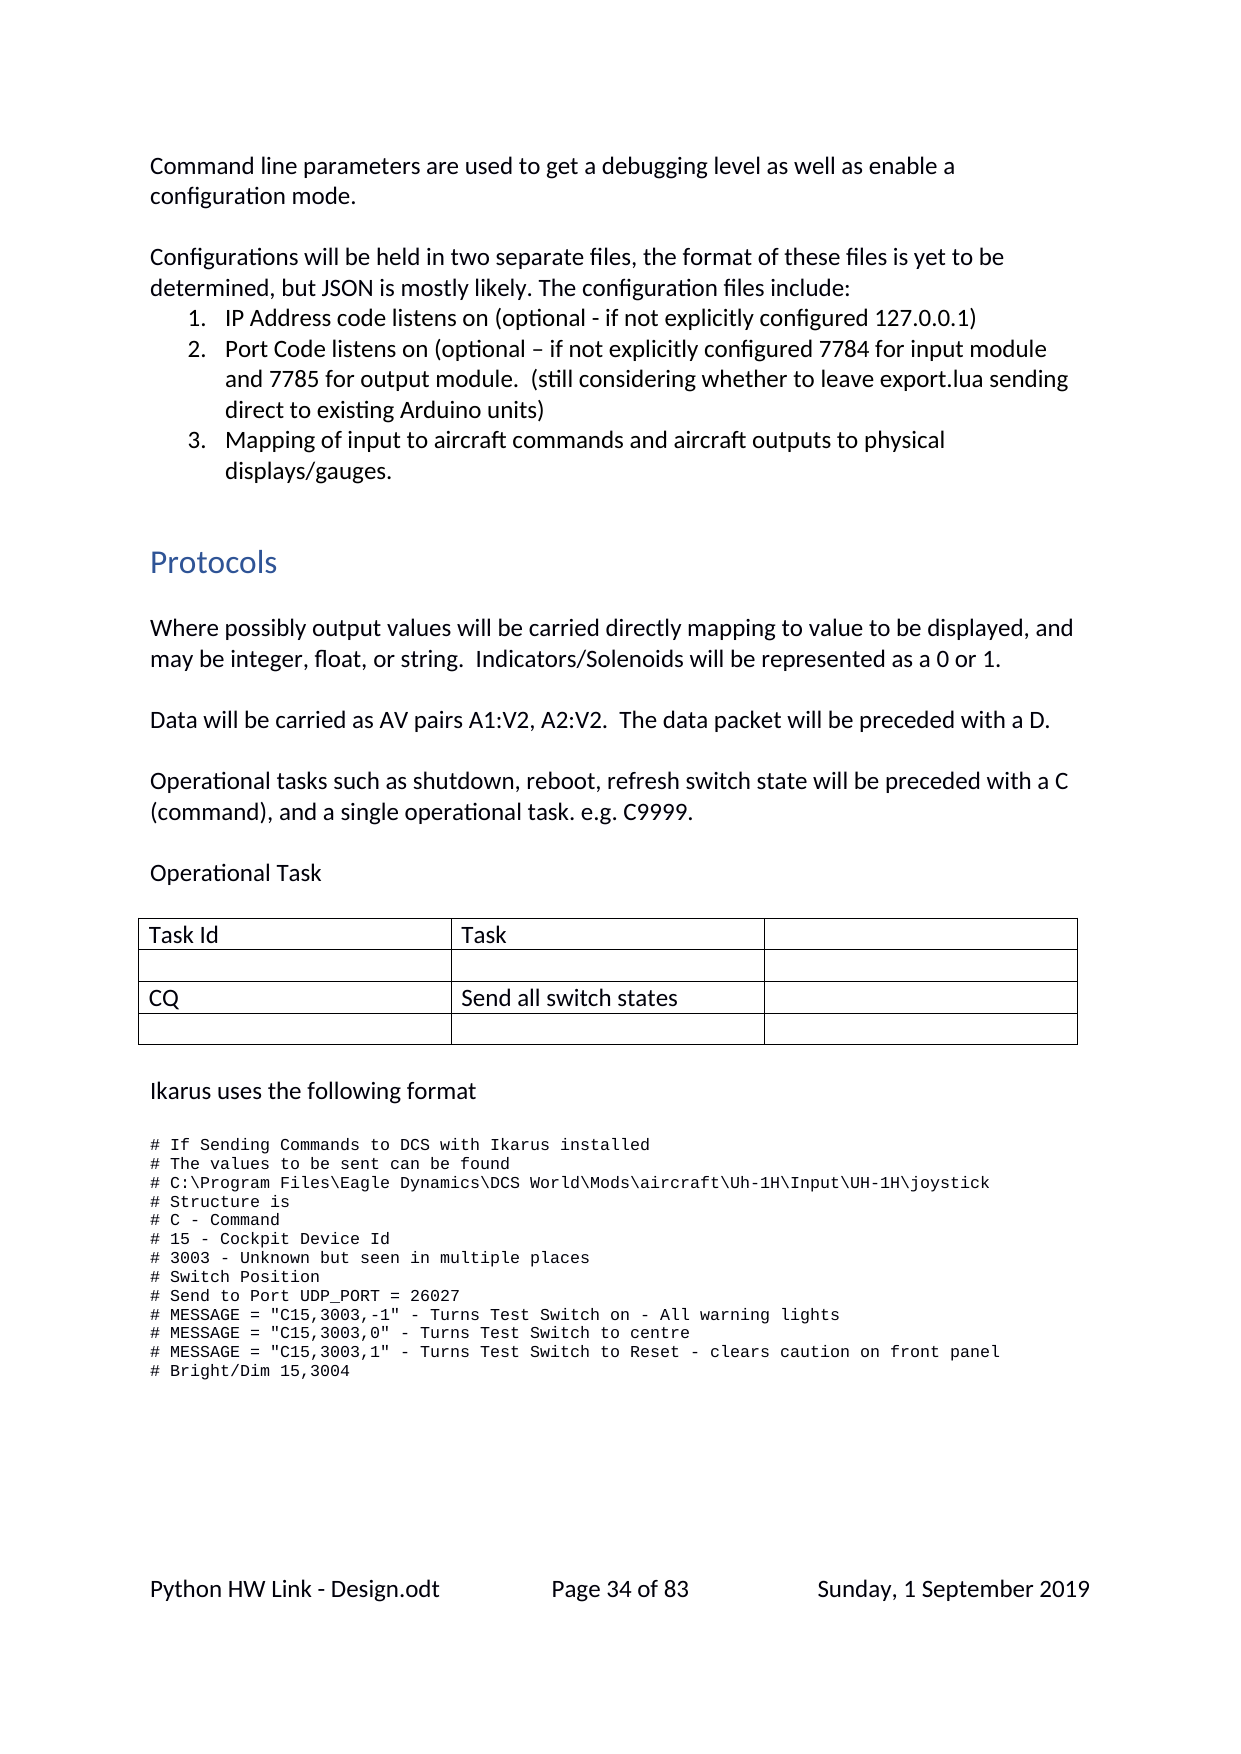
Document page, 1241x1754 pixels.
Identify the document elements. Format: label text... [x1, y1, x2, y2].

text # 15 - Cockpit Device Id [150, 1231, 1090, 1250]
list Mapping of input to aircraft commands and aircraft outputs to physical displays/gauges. [187, 425, 1090, 486]
text Configurations will be held in two separate files, the format of these files is yet to be determined, but JSON is mostly likely. The configuration files include: [150, 242, 1090, 303]
table_cell [452, 950, 764, 981]
text Operational tasks such as shutdown, reboot, refresh switch state will be preceded with a C (command), and a single operational task. e.g. C9999. [150, 765, 1090, 826]
text # MESSAGE = "C15,3003,0" - Turns Test Switch to centre [150, 1325, 1090, 1344]
table_cell [139, 950, 451, 981]
table_cell [765, 950, 1077, 981]
table_header Task Id [139, 919, 451, 949]
text # MESSAGE = "C15,3003,1" - Turns Test Switch to Reset - clears caution on front panel [150, 1344, 1090, 1363]
text # MESSAGE = "C15,3003,-1" - Turns Test Switch on - All warning lights [150, 1306, 1090, 1325]
table_cell [765, 1014, 1077, 1044]
table_cell [765, 982, 1077, 1012]
text # C - Command [150, 1212, 1090, 1231]
text Operational Task [150, 857, 1090, 887]
table_cell [452, 1014, 764, 1044]
text # C:\Program Files\Eagle Dynamics\DCS World\Mods\aircraft\Uh-1H\Input\UH-1H\joystick [150, 1174, 1090, 1193]
list IP Address code listens on (optional - if not explicitly configured 127.0.0.1) [187, 303, 1090, 333]
list Port Code listens on (optional – if not explicitly configured 7784 for input module and 7785 for output module. (still considering whether to leave export.lua sending direct to existing Arduino units) [187, 333, 1090, 425]
text # Structure is [150, 1193, 1090, 1212]
text # Bright/Dim 15,3004 [150, 1363, 1090, 1382]
text # If Sending Commands to DCS with Ikarus installed [150, 1137, 1090, 1155]
subtitle Protocols [150, 541, 1090, 582]
table_cell Send all switch states [452, 982, 764, 1012]
text Command line parameters are used to get a debugging level as well as enable a configuration mode. [150, 150, 1090, 211]
text # The values to be sent can be found [150, 1155, 1090, 1174]
table_cell CQ [139, 982, 451, 1012]
text Data will be carried as AV pairs A1:V2, A2:V2. The data packet will be preceded with a D. [150, 704, 1090, 734]
text # Switch Position [150, 1268, 1090, 1287]
text # 3003 - Unknown but seen in multiple places [150, 1250, 1090, 1268]
text Where possibly output values will be carried directly mapping to value to be displayed, and may be integer, float, or string. Indicators/Solenoids will be represented as a 0 or 1. [150, 612, 1090, 673]
table_header Task [452, 919, 764, 949]
text Ikarus uses the following format [150, 1076, 1090, 1106]
table_header [765, 919, 1077, 949]
text # Send to Port UDP_PORT = 26027 [150, 1287, 1090, 1306]
table_cell [139, 1014, 451, 1044]
